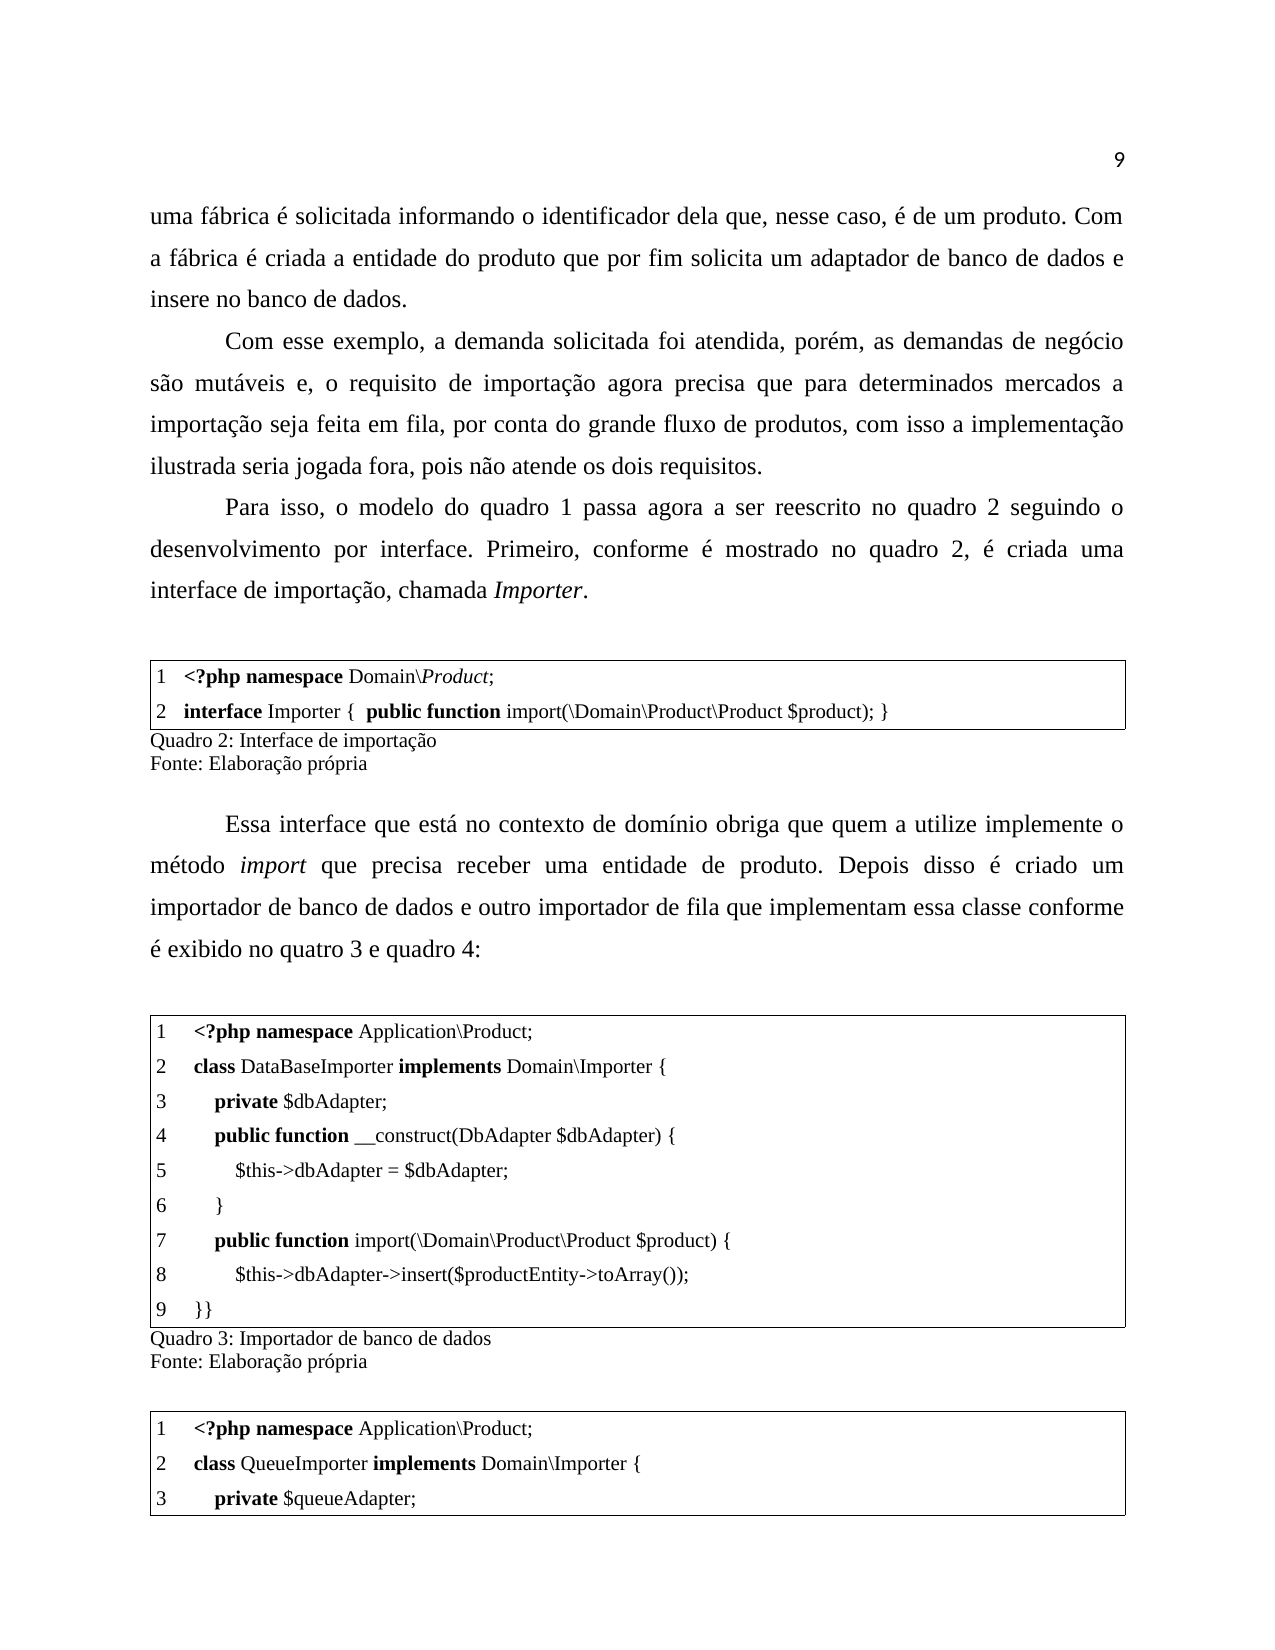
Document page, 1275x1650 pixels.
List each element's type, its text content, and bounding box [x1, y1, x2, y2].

text uma fábrica é solicitada informando o identificador dela que, nesse caso, é de um produto. Com a fábrica é criada a entidade do produto que por fim solicita um adaptador de banco de dados e insere no banco de dados. [150, 202, 1125, 313]
table_header <?php namespace Application\Product; class QueueImporter implements Domain\Importer { private $queueAdapter; [188, 1412, 1125, 1515]
text Fonte: Elaboração própria [150, 1350, 1125, 1373]
text Quadro 2: Interface de importação [150, 730, 1125, 752]
text Para isso, o modelo do quadro 1 passa agora a ser reescrito no quadro 2 seguindo o desenvolvimento por interface. Primeiro, conforme é mostrado no quadro 2, é criada uma interface de importação, chamada Importer. [150, 493, 1125, 604]
table_header <?php namespace Application\Product; class DataBaseImporter implements Domain\Importer { private $dbAdapter; public function __construct(DbAdapter $dbAdapter) { $this->dbAdapter = $dbAdapter; } public function import(\Domain\Product\Product $product) { $this->dbAdapter->insert($productEntity->toArray()); }} [188, 1016, 1125, 1327]
text Com esse exemplo, a demanda solicitada foi atendida, porém, as demandas de negócio são mutáveis e, o requisito de importação agora precisa que para determinados mercados a importação seja feita em fila, por conta do grande fluxo de produtos, com isso a implementação ilustrada seria jogada fora, pois não atende os dois requisitos. [150, 327, 1125, 479]
table_header 1 2 [151, 661, 178, 729]
text Fonte: Elaboração própria [150, 752, 1125, 775]
text Quadro 3: Importador de banco de dados [150, 1328, 1125, 1350]
text Essa interface que está no contexto de domínio obriga que quem a utilize implemente o método import que precisa receber uma entidade de produto. Depois disso é criado um importador de banco de dados e outro importador de fila que implementam essa classe conforme é exibido no quatro 3 e quadro 4: [150, 810, 1125, 962]
table_header 1 2 3 [151, 1412, 188, 1515]
table_header <?php namespace Domain\Product; interface Importer { public function import(\Domain\Product\Product $product); } [178, 661, 1125, 729]
table_header 1 2 3 4 5 6 7 8 9 [151, 1016, 188, 1327]
